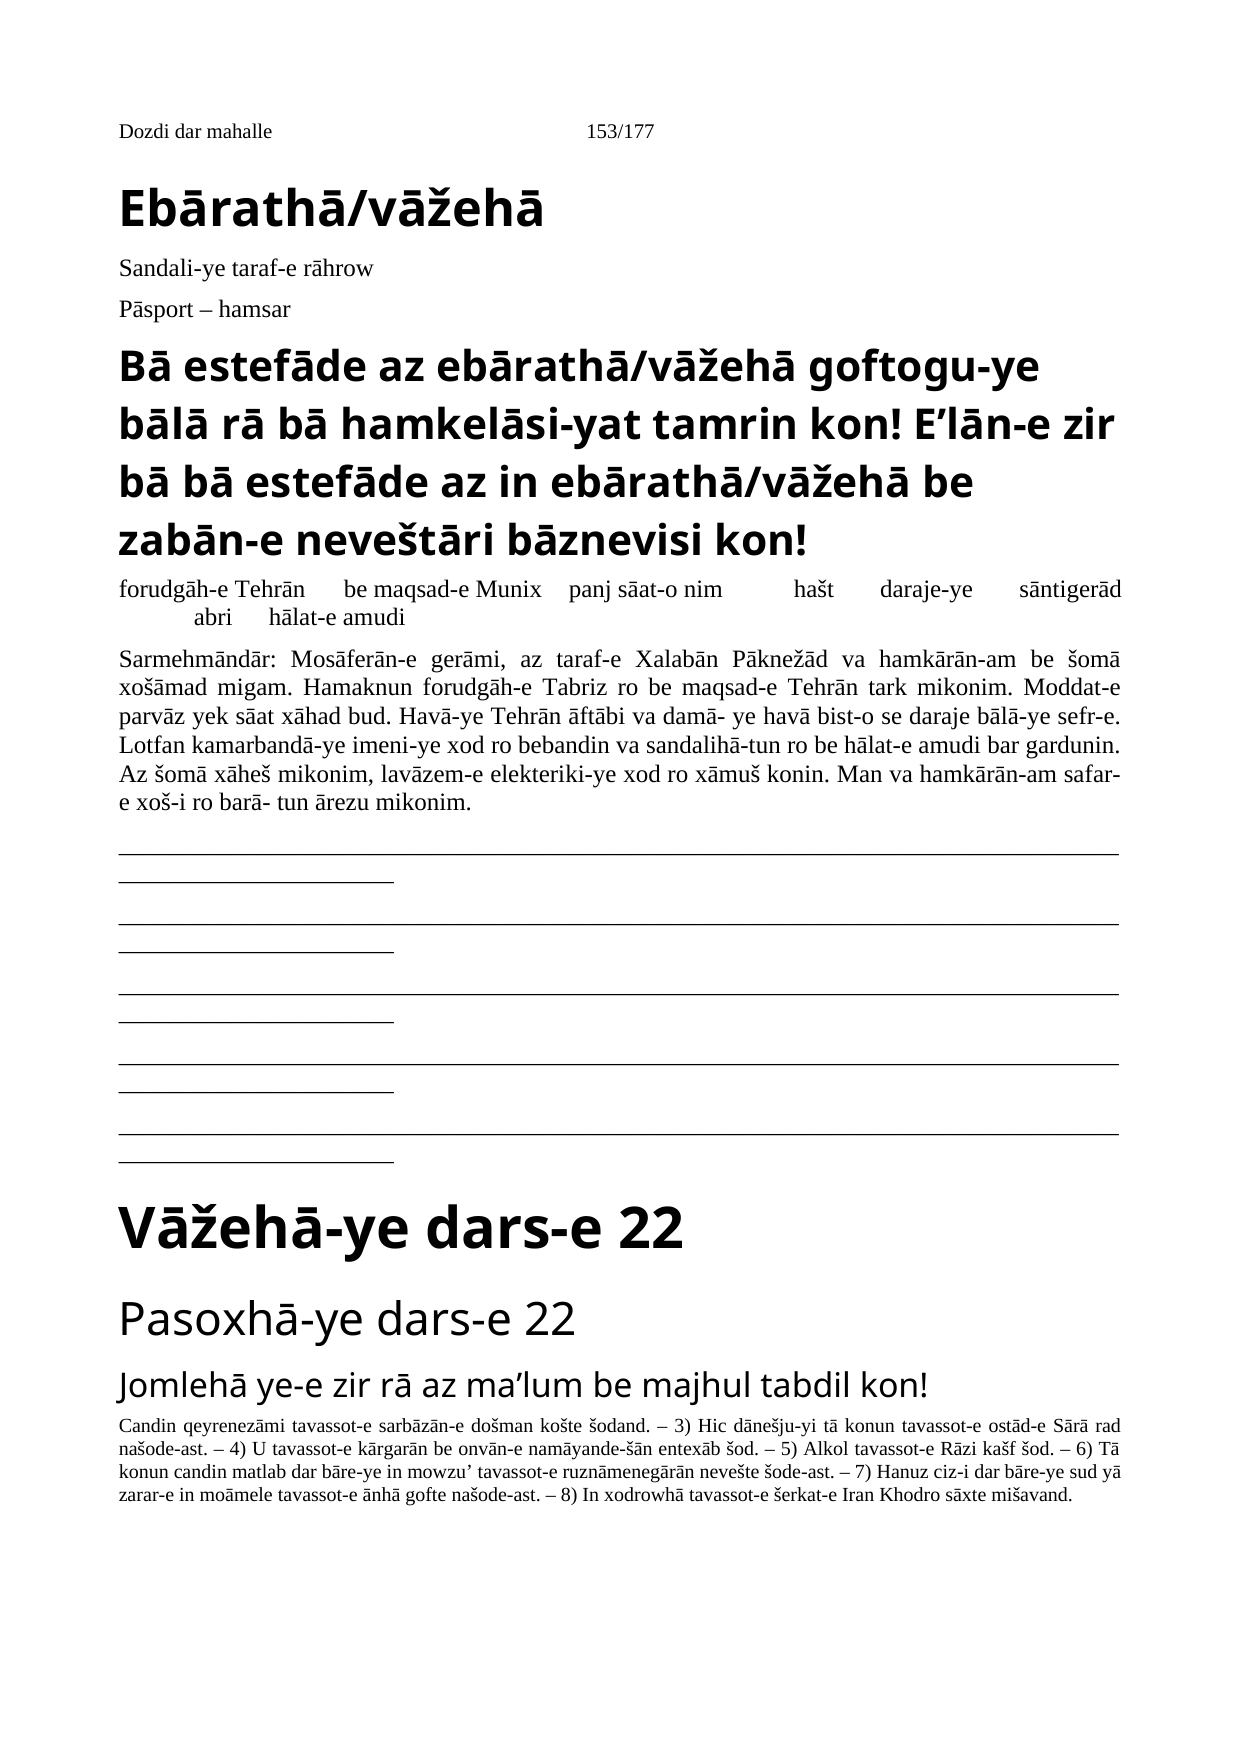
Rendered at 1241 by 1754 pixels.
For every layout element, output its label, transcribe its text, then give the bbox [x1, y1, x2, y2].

text ______________________________________________________________________________________________________ [118, 1109, 1122, 1166]
text Pāsport – hamsar [118, 294, 1122, 323]
subtitle Pasoxhā-ye dars-e 22 [118, 1286, 1122, 1349]
subtitle Vāžehā-ye dars-e 22 [118, 1187, 1122, 1265]
text Candin qeyrenezāmi tavassot‐e sarbāzān‐e došman košte šodand. – 3) Hic dānešju‐yi tā konun tavassot‐e ostād‐e Sārā rad našode‐ast. – 4) U tavassot‐e kārgarān be onvān‐e namāyande‐šān entexāb šod. – 5) Alkol tavassot‐e Rāzi kašf šod. – 6) Tā konun candin matlab dar bāre‐ye in mowzu’ tavassot‐e ruznāmenegārān nevešte šode‐ast. – 7) Hanuz ciz‐i dar bāre‐ye sud yā zarar‐e in moāmele tavassot‐e ānhā gofte našode‐ast. – 8) In xodrowhā tavassot‐e šerkat‐e Iran Khodro sāxte mišavand. [118, 1414, 1122, 1506]
subtitle Ebārathā/vāžehā [118, 172, 1122, 241]
text ______________________________________________________________________________________________________ [118, 969, 1122, 1026]
subtitle Bā estefāde az ebārathā/vāžehā goftogu‐ye bālā rā bā hamkelāsi‐yat tamrin kon! E’lān‐e zir bā bā estefāde az in ebārathā/vāžehā be zabān‐e neveštāri bāznevisi kon! [118, 336, 1122, 567]
text forudgāh‐e Tehrān be maqsad‐e Munix panj sāat‐o nim hašt daraje‐ye sāntigerād abri hālat‐e amudi [118, 574, 1122, 631]
text Sandali‐ye taraf‐e rāhrow [118, 253, 1122, 282]
text ______________________________________________________________________________________________________ [118, 1039, 1122, 1096]
text Sarmehmāndār: Mosāferān‐e gerāmi, az taraf‐e Xalabān Pāknežād va hamkārān‐am be šomā xošāmad migam. Hamaknun forudgāh‐e Tabriz ro be maqsad‐e Tehrān tark mikonim. Moddat‐e parvāz yek sāat xāhad bud. Havā‐ye Tehrān āftābi va damā‐ ye havā bist‐o se daraje bālā‐ye sefr‐e. Lotfan kamarbandā‐ye imeni‐ye xod ro bebandin va sandalihā‐tun ro be hālat‐e amudi bar gardunin. Az šomā xāheš mikonim, lavāzem‐e elekteriki‐ye xod ro xāmuš konin. Man va hamkārān‐am safar‐e xoš‐i ro barā‐ tun ārezu mikonim. [118, 644, 1122, 816]
text ______________________________________________________________________________________________________ [118, 899, 1122, 956]
subtitle Jomlehā ye‐e zir rā az ma’lum be majhul tabdil kon! [118, 1361, 1122, 1407]
text ______________________________________________________________________________________________________ [118, 829, 1122, 886]
